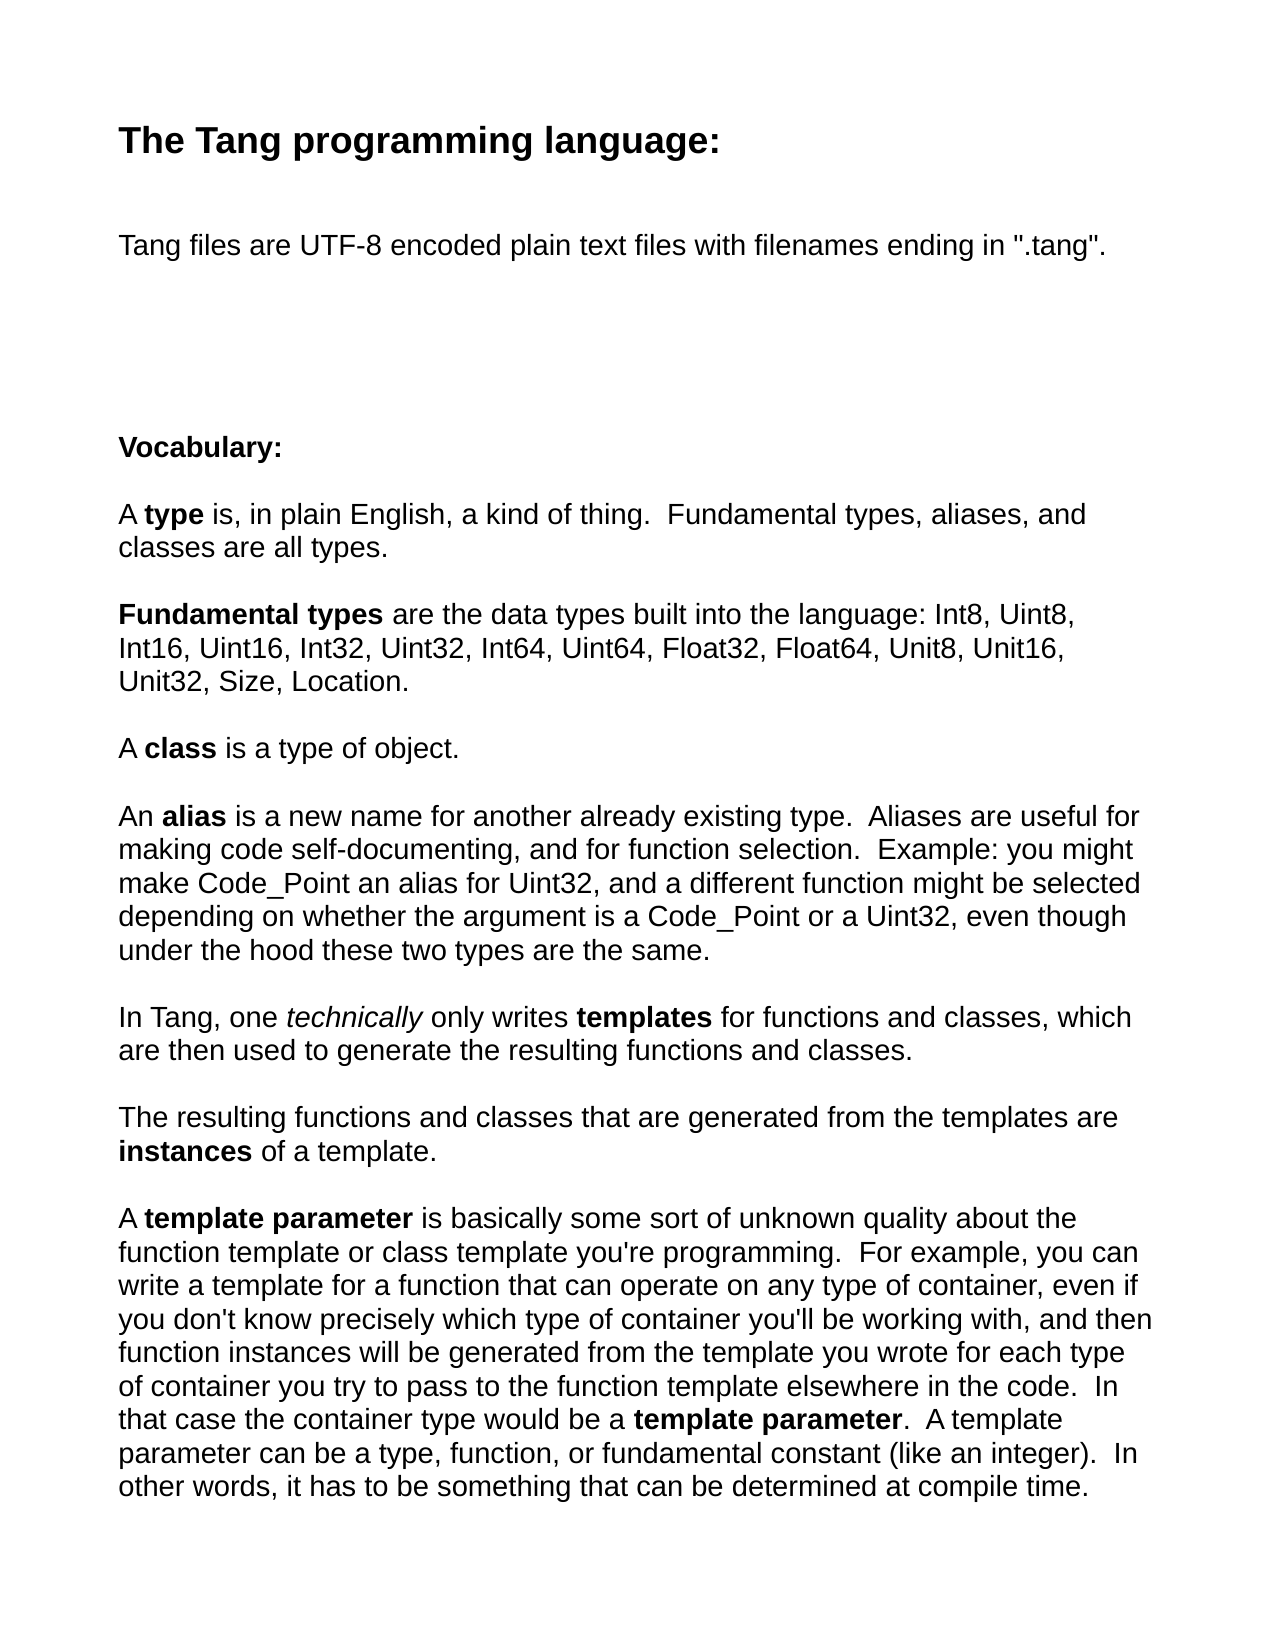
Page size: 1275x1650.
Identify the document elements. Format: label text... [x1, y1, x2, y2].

text A template parameter is basically some sort of unknown quality about the function template or class template you're programming. For example, you can write a template for a function that can operate on any type of container, even if you don't know precisely which type of container you'll be working with, and then function instances will be generated from the template you wrote for each type of container you try to pass to the function template elsewhere in the code. In that case the container type would be a template parameter. A template parameter can be a type, function, or fundamental constant (like an integer). In other words, it has to be something that can be determined at compile time. [118, 1201, 1157, 1503]
text An alias is a new name for another already existing type. Aliases are useful for making code self-documenting, and for function selection. Example: you might make Code_Point an alias for Uint32, and a different function might be selected depending on whether the argument is a Code_Point or a Uint32, even though under the hood these two types are the same. [118, 798, 1157, 966]
text A type is, in plain English, a kind of thing. Fundamental types, aliases, and classes are all types. [118, 497, 1157, 564]
text The resulting functions and classes that are generated from the templates are instances of a template. [118, 1100, 1157, 1167]
text In Tang, one technically only writes templates for functions and classes, which are then used to generate the resulting functions and classes. [118, 1000, 1157, 1067]
text A class is a type of object. [118, 731, 1157, 765]
text Fundamental types are the data types built into the language: Int8, Uint8, Int16, Uint16, Int32, Uint32, Int64, Uint64, Float32, Float64, Unit8, Unit16, Unit32, Size, Location. [118, 597, 1157, 698]
text Tang files are UTF-8 encoded plain text files with filenames ending in ".tang". [118, 228, 1157, 262]
text Vocabulary: [118, 429, 1157, 463]
text The Tang programming language: [118, 118, 1157, 161]
